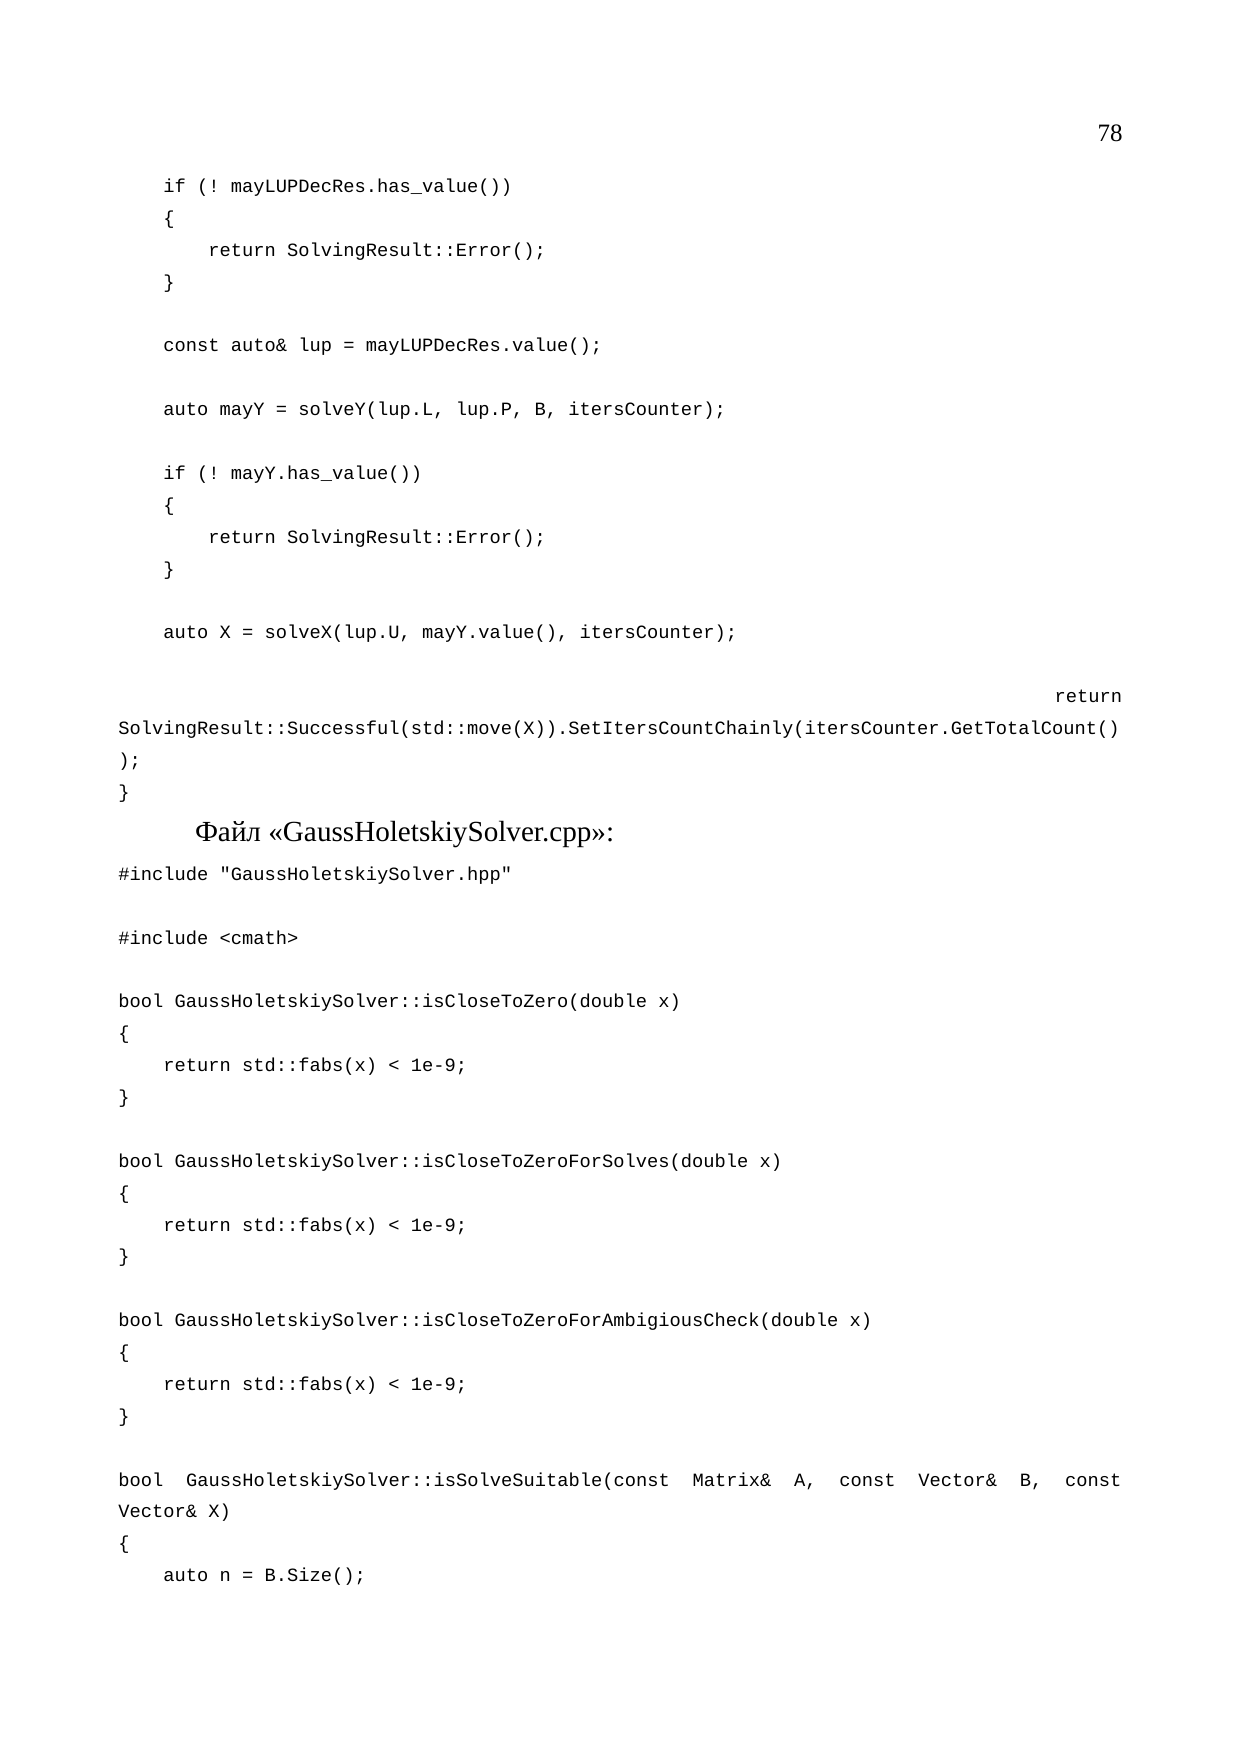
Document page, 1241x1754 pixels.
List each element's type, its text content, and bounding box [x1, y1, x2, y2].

text const auto& lup = mayLUPDecRes.value(); [118, 336, 1122, 357]
text auto n = B.Size(); [118, 1566, 1122, 1587]
text return std::fabs(x) < 1e-9; [118, 1056, 1122, 1077]
text } [118, 782, 1122, 804]
text return SolvingResult::Error(); [118, 527, 1122, 549]
text #include <cmath> [118, 928, 1122, 950]
text bool GaussHoletskiySolver::isCloseToZero(double x) [118, 992, 1122, 1013]
text bool GaussHoletskiySolver::isCloseToZeroForAmbigiousCheck(double x) [118, 1311, 1122, 1332]
text { [118, 496, 1122, 517]
text } [118, 559, 1122, 581]
text { [118, 1183, 1122, 1205]
text bool GaussHoletskiySolver::isCloseToZeroForSolves(double x) [118, 1152, 1122, 1173]
text { [118, 209, 1122, 230]
text auto mayY = solveY(lup.L, lup.P, B, itersCounter); [118, 400, 1122, 421]
text if (! mayY.has_value()) [118, 464, 1122, 485]
text { [118, 1534, 1122, 1555]
text { [118, 1024, 1122, 1045]
text if (! mayLUPDecRes.has_value()) [118, 177, 1122, 198]
text Файл «GaussHoletskiySolver.cpp»: [118, 814, 1122, 848]
text auto X = solveX(lup.U, mayY.value(), itersCounter); [118, 623, 1122, 644]
text } [118, 1247, 1122, 1268]
text } [118, 1088, 1122, 1109]
text return std::fabs(x) < 1e-9; [118, 1375, 1122, 1396]
text return SolvingResult::Successful(std::move(X)).SetItersCountChainly(itersCounter.GetTotalCount()); [118, 687, 1122, 772]
text bool GaussHoletskiySolver::isSolveSuitable(const Matrix& A, const Vector& B, const Vector& X) [118, 1470, 1122, 1523]
text return SolvingResult::Error(); [118, 241, 1122, 262]
text return std::fabs(x) < 1e-9; [118, 1215, 1122, 1237]
text { [118, 1343, 1122, 1364]
text } [118, 1407, 1122, 1428]
text #include "GaussHoletskiySolver.hpp" [118, 865, 1122, 886]
text } [118, 272, 1122, 294]
